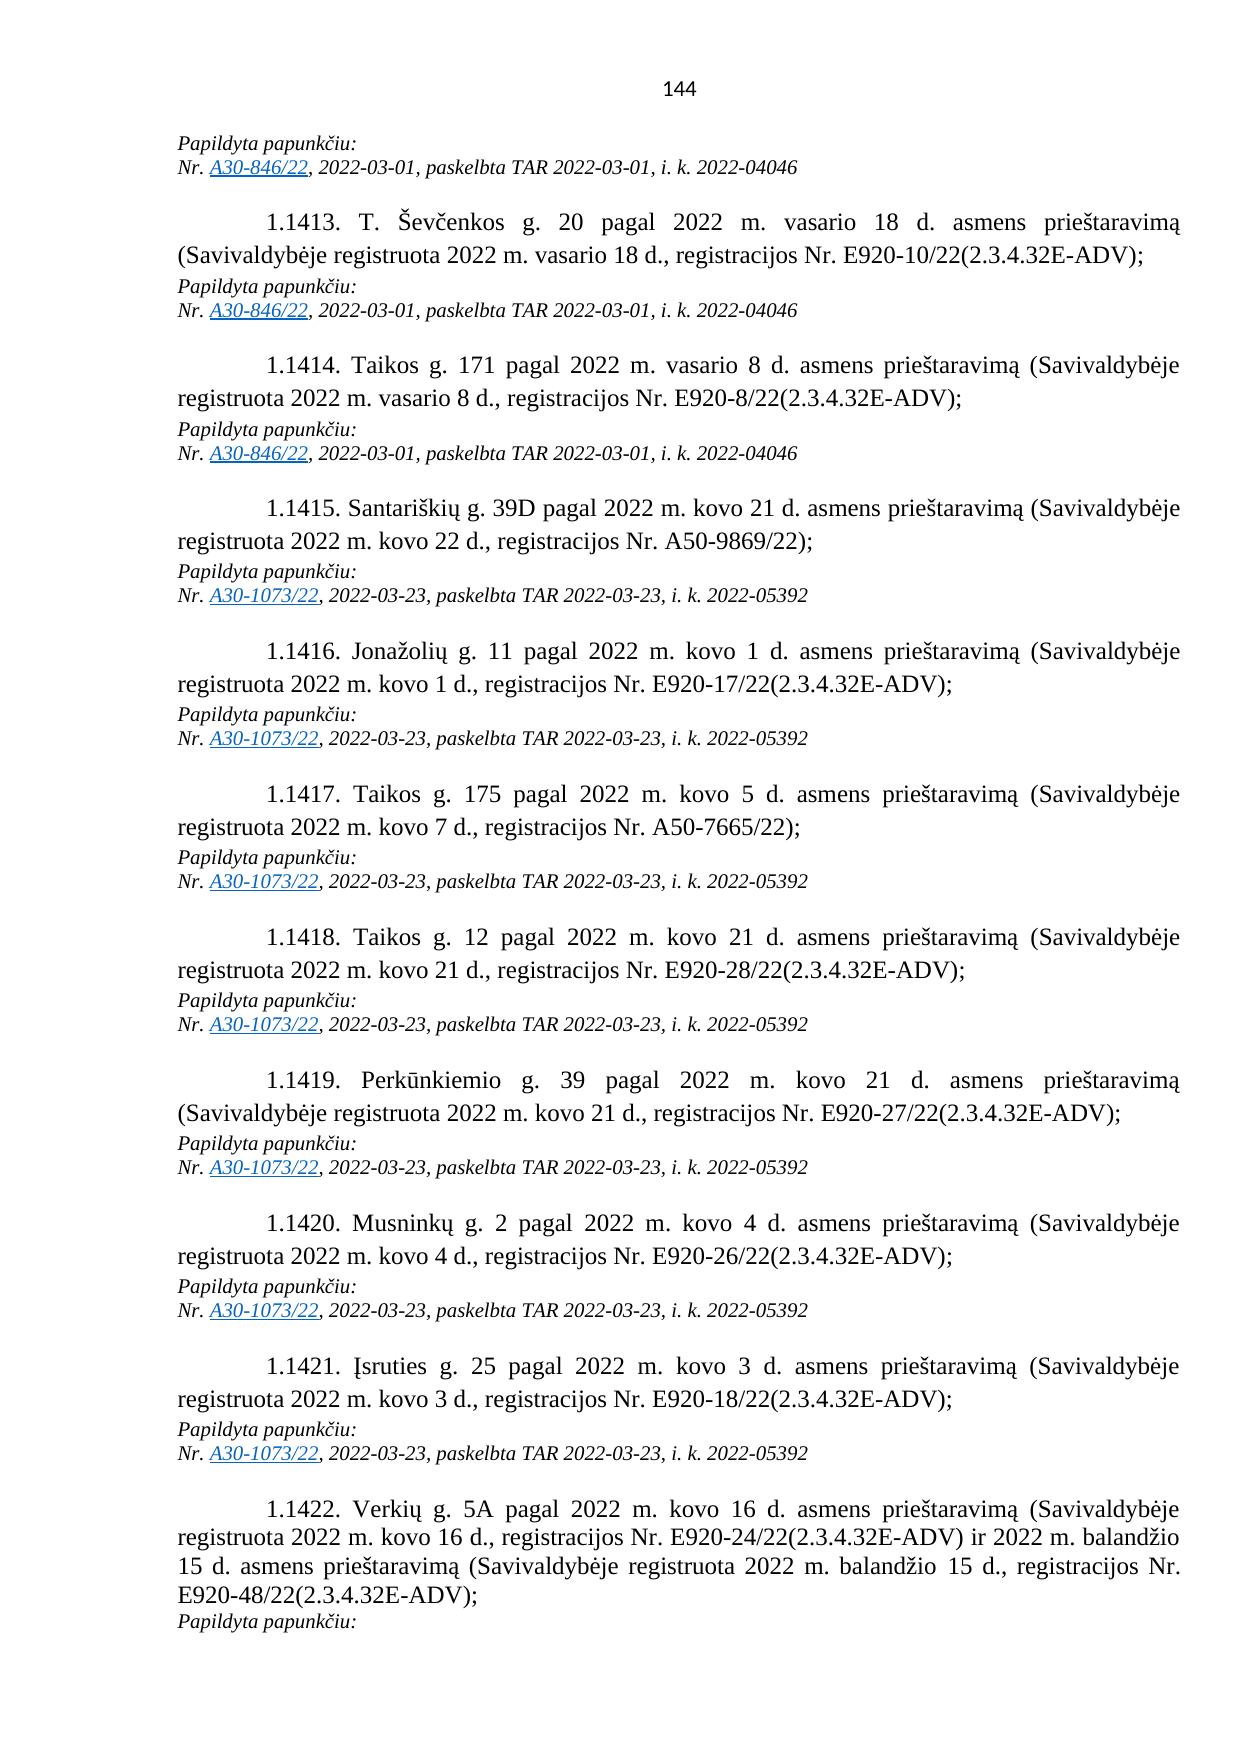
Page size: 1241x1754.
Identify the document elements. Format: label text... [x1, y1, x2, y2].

text Nr. A30-1073/22, 2022-03-23, paskelbta TAR 2022-03-23, i. k. 2022-05392 [177, 1155, 1181, 1179]
text Nr. A30-1073/22, 2022-03-23, paskelbta TAR 2022-03-23, i. k. 2022-05392 [177, 869, 1181, 893]
text 1.1417. Taikos g. 175 pagal 2022 m. kovo 5 d. asmens prieštaravimą (Savivaldybėje registruota 2022 m. kovo 7 d., registracijos Nr. A50-7665/22); [177, 779, 1181, 841]
text Papildyta papunkčiu: [177, 559, 1181, 583]
text Nr. A30-1073/22, 2022-03-23, paskelbta TAR 2022-03-23, i. k. 2022-05392 [177, 1441, 1181, 1465]
text Papildyta papunkčiu: [177, 988, 1181, 1012]
text Papildyta papunkčiu: [177, 1274, 1181, 1298]
text 1.1422. Verkių g. 5A pagal 2022 m. kovo 16 d. asmens prieštaravimą (Savivaldybėje registruota 2022 m. kovo 16 d., registracijos Nr. E920-24/22(2.3.4.32E-ADV) ir 2022 m. balandžio 15 d. asmens prieštaravimą (Savivaldybėje registruota 2022 m. balandžio 15 d., registracijos Nr. E920-48/22(2.3.4.32E-ADV); [177, 1494, 1181, 1609]
text 1.1419. Perkūnkiemio g. 39 pagal 2022 m. kovo 21 d. asmens prieštaravimą (Savivaldybėje registruota 2022 m. kovo 21 d., registracijos Nr. E920-27/22(2.3.4.32E-ADV); [177, 1065, 1181, 1127]
text 1.1415. Santariškių g. 39D pagal 2022 m. kovo 21 d. asmens prieštaravimą (Savivaldybėje registruota 2022 m. kovo 22 d., registracijos Nr. A50-9869/22); [177, 493, 1181, 555]
text Nr. A30-846/22, 2022-03-01, paskelbta TAR 2022-03-01, i. k. 2022-04046 [177, 298, 1181, 322]
text Papildyta papunkčiu: [177, 1609, 1181, 1633]
text 1.1413. T. Ševčenkos g. 20 pagal 2022 m. vasario 18 d. asmens prieštaravimą (Savivaldybėje registruota 2022 m. vasario 18 d., registracijos Nr. E920-10/22(2.3.4.32E-ADV); [177, 207, 1181, 269]
text 1.1416. Jonažolių g. 11 pagal 2022 m. kovo 1 d. asmens prieštaravimą (Savivaldybėje registruota 2022 m. kovo 1 d., registracijos Nr. E920-17/22(2.3.4.32E-ADV); [177, 636, 1181, 698]
text Nr. A30-1073/22, 2022-03-23, paskelbta TAR 2022-03-23, i. k. 2022-05392 [177, 1298, 1181, 1322]
text Nr. A30-1073/22, 2022-03-23, paskelbta TAR 2022-03-23, i. k. 2022-05392 [177, 1012, 1181, 1036]
text Papildyta papunkčiu: [177, 273, 1181, 298]
text 1.1418. Taikos g. 12 pagal 2022 m. kovo 21 d. asmens prieštaravimą (Savivaldybėje registruota 2022 m. kovo 21 d., registracijos Nr. E920-28/22(2.3.4.32E-ADV); [177, 922, 1181, 984]
text Papildyta papunkčiu: [177, 416, 1181, 441]
text Nr. A30-1073/22, 2022-03-23, paskelbta TAR 2022-03-23, i. k. 2022-05392 [177, 583, 1181, 607]
text Papildyta papunkčiu: [177, 131, 1181, 155]
text 1.1421. Įsruties g. 25 pagal 2022 m. kovo 3 d. asmens prieštaravimą (Savivaldybėje registruota 2022 m. kovo 3 d., registracijos Nr. E920-18/22(2.3.4.32E-ADV); [177, 1351, 1181, 1413]
text Papildyta papunkčiu: [177, 845, 1181, 869]
text 1.1414. Taikos g. 171 pagal 2022 m. vasario 8 d. asmens prieštaravimą (Savivaldybėje registruota 2022 m. vasario 8 d., registracijos Nr. E920-8/22(2.3.4.32E-ADV); [177, 350, 1181, 412]
text Nr. A30-1073/22, 2022-03-23, paskelbta TAR 2022-03-23, i. k. 2022-05392 [177, 726, 1181, 750]
text Papildyta papunkčiu: [177, 1417, 1181, 1441]
text Papildyta papunkčiu: [177, 1131, 1181, 1155]
text Nr. A30-846/22, 2022-03-01, paskelbta TAR 2022-03-01, i. k. 2022-04046 [177, 155, 1181, 179]
text 1.1420. Musninkų g. 2 pagal 2022 m. kovo 4 d. asmens prieštaravimą (Savivaldybėje registruota 2022 m. kovo 4 d., registracijos Nr. E920-26/22(2.3.4.32E-ADV); [177, 1208, 1181, 1270]
text Nr. A30-846/22, 2022-03-01, paskelbta TAR 2022-03-01, i. k. 2022-04046 [177, 441, 1181, 464]
text Papildyta papunkčiu: [177, 702, 1181, 726]
